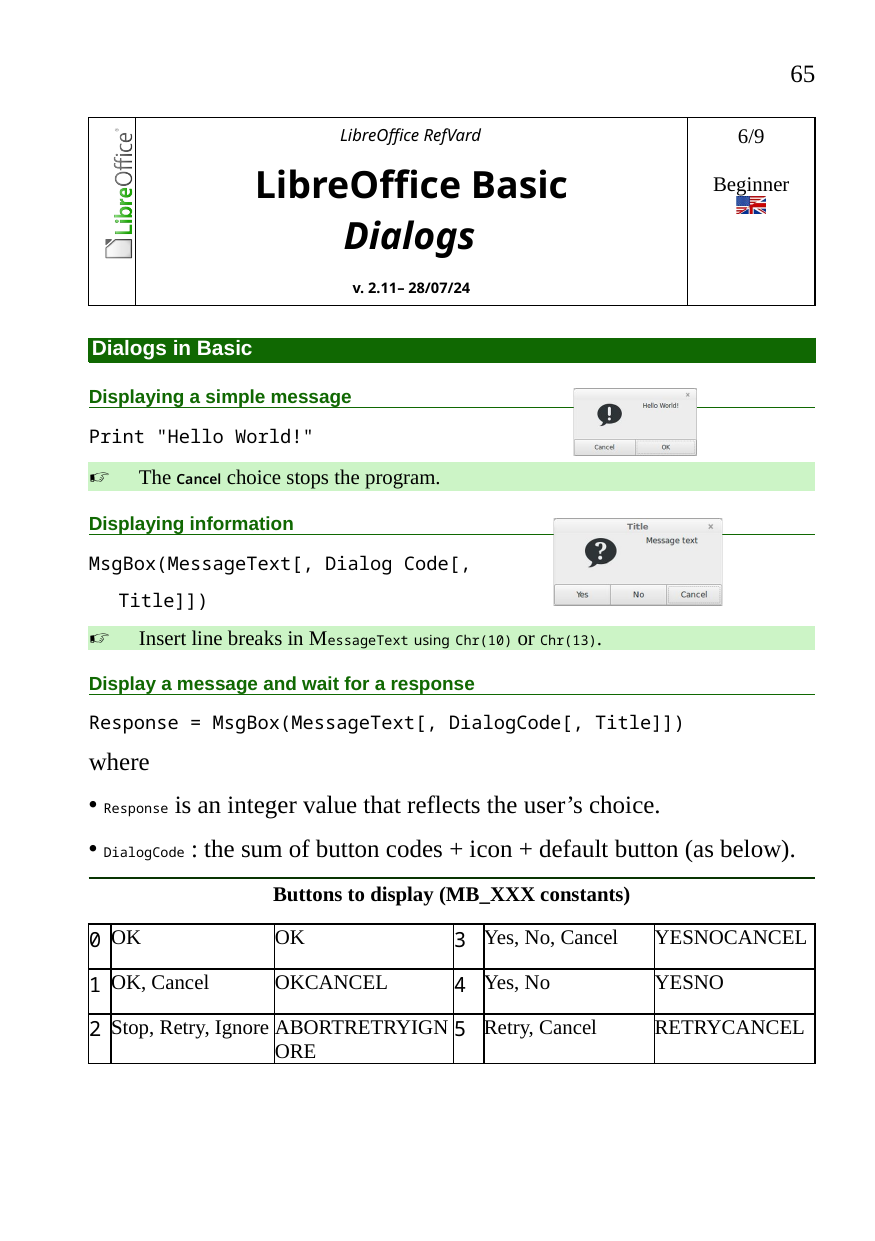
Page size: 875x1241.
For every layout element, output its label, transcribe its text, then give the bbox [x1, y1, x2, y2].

table_cell Yes, No [485, 970, 654, 1013]
subtitle [697, 389, 815, 407]
picture [94, 124, 136, 268]
table_cell OKCANCEL [275, 970, 453, 1013]
text Response = MsgBox(MessageText[, DialogCode[, Title]]) [88, 710, 815, 735]
table_cell OK, Cancel [112, 970, 274, 1013]
table_cell OK [112, 925, 274, 968]
table_cell 2 [89, 1015, 110, 1063]
table_cell Stop, Retry, Ignore [112, 1015, 274, 1063]
table_header [89, 118, 135, 305]
table_header 6/9 Beginner [688, 118, 814, 305]
subtitle Display a message and wait for a response [88, 676, 815, 695]
table_cell RETRYCANCEL [655, 1015, 814, 1063]
table_cell 1 [89, 970, 110, 1013]
subtitle Displaying a simple message [88, 389, 573, 408]
picture [553, 518, 723, 606]
table_cell Yes, No, Cancel [485, 925, 654, 968]
table_header LibreOffice RefVard LibreOffice Basic Dialogs v. 2.11– 28/07/24 [136, 118, 687, 305]
table_cell 4 [454, 970, 483, 1013]
picture [573, 388, 697, 456]
text  The Cancel choice stops the program. [88, 462, 815, 491]
picture [736, 196, 766, 214]
text Print "Hello World!" [88, 423, 573, 448]
table_cell 0 [89, 925, 110, 968]
text MsgBox(MessageText[, Dialog Code[, Title]]) [88, 550, 815, 613]
subtitle Displaying information [88, 516, 815, 535]
table_cell ABORTRETRYIGNORE [275, 1015, 453, 1063]
list DialogCode : the sum of button codes + icon + default button (as below). [88, 834, 815, 862]
table_cell 3 [454, 925, 483, 968]
table_cell OK [275, 925, 453, 968]
table_cell 5 [454, 1015, 483, 1063]
table_cell YESNO [655, 970, 814, 1013]
text where [88, 747, 815, 776]
list Response is an integer value that reflects the user’s choice. [88, 790, 815, 819]
text  Insert line breaks in MessageText using Chr(10) or Chr(13). [88, 626, 815, 650]
table_cell Retry, Cancel [485, 1015, 654, 1063]
subtitle Dialogs in Basic [90, 339, 815, 362]
table_cell YESNOCANCEL [655, 925, 814, 968]
table_header Buttons to display (MB_XXX constants) [89, 879, 815, 923]
text [697, 423, 815, 448]
